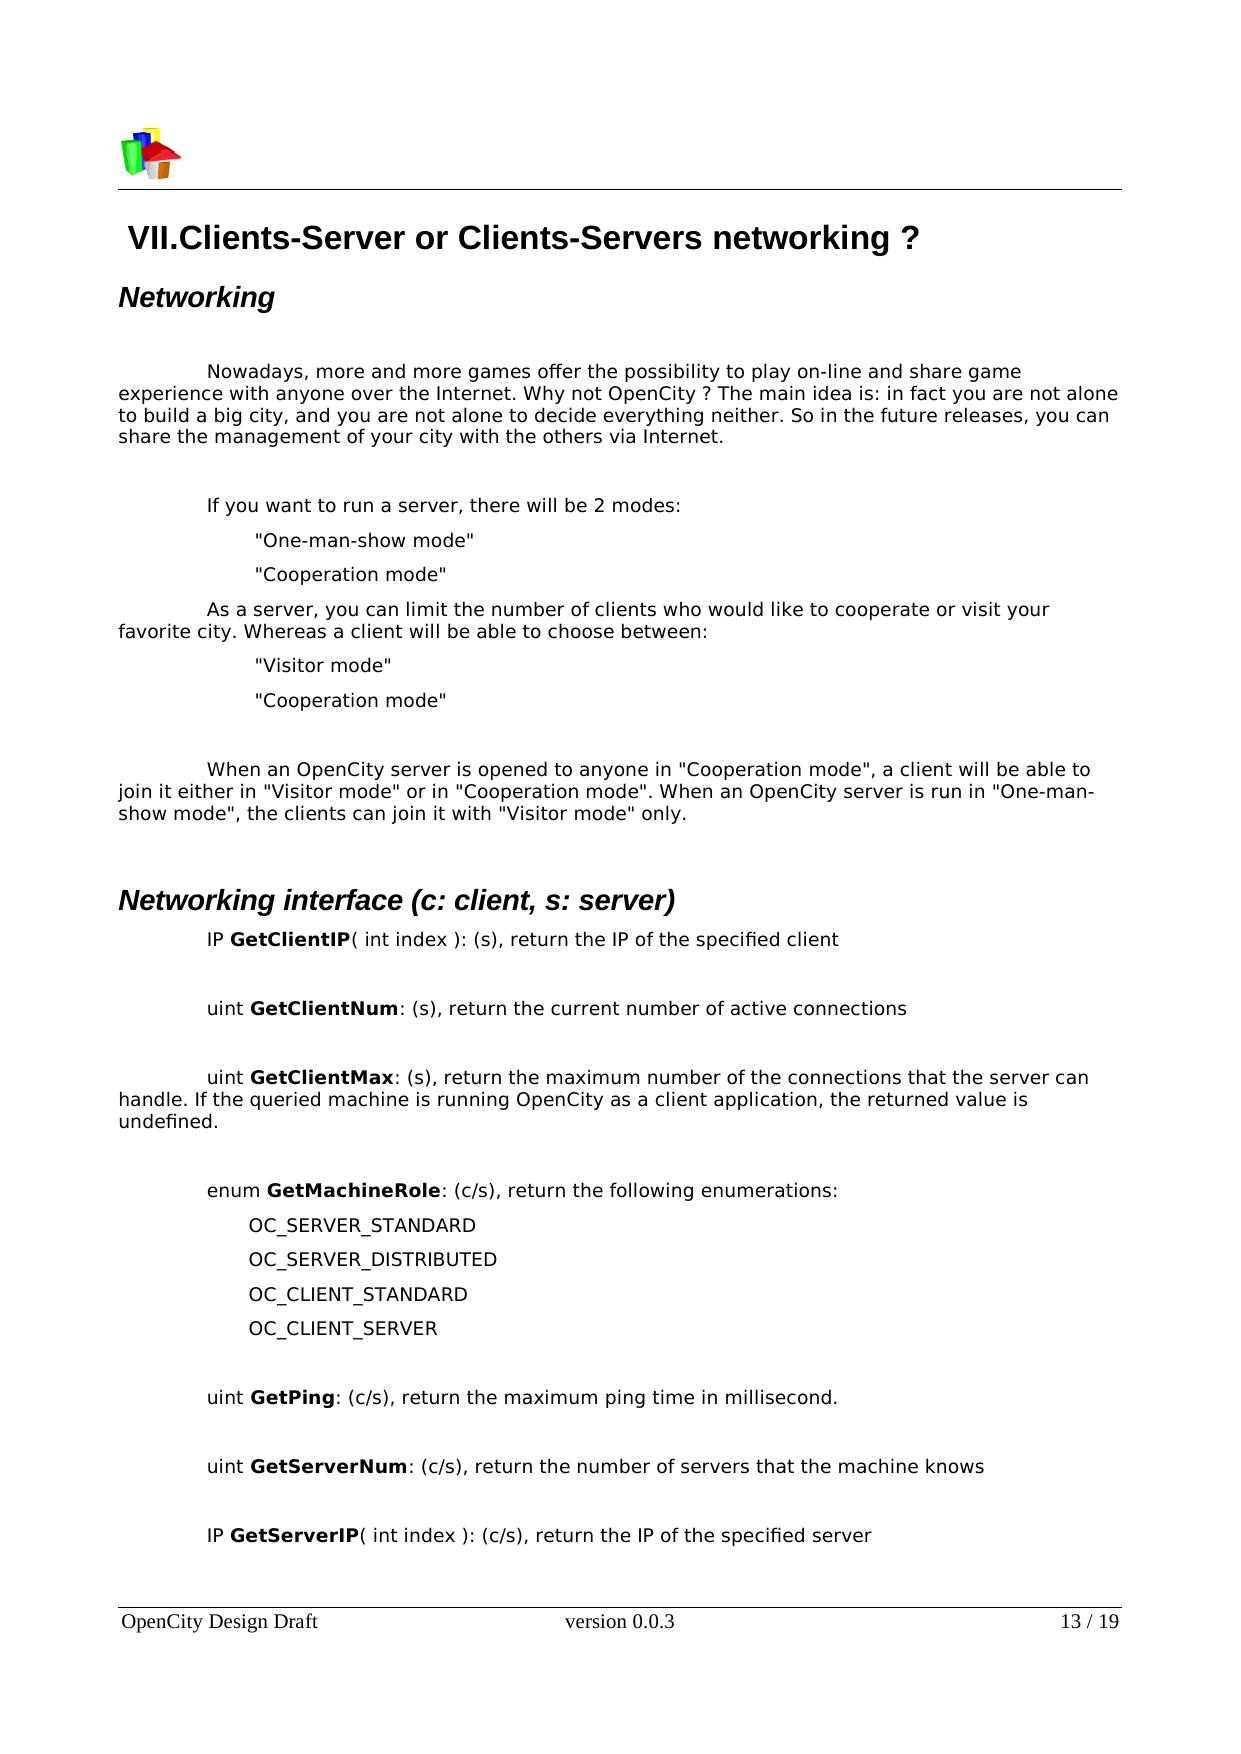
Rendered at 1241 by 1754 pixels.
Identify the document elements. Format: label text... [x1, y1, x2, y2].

picture [121, 121, 182, 186]
text OC_SERVER_STANDARD [118, 1214, 1122, 1236]
text If you want to run a server, there will be 2 modes: [118, 495, 1122, 517]
subtitle Clients-Server or Clients-Servers networking ? [118, 218, 1122, 256]
text "Visitor mode" [118, 655, 1122, 677]
text When an OpenCity server is opened to anyone in "Cooperation mode", a client will be able to join it either in "Visitor mode" or in "Cooperation mode". When an OpenCity server is run in "One-man-show mode", the clients can join it with "Visitor mode" only. [118, 759, 1122, 825]
text OC_CLIENT_STANDARD [118, 1283, 1122, 1305]
text "Cooperation mode" [118, 564, 1122, 586]
subtitle Networking [118, 281, 1122, 313]
text enum GetMachineRole: (c/s), return the following enumerations: [118, 1180, 1122, 1202]
subtitle Networking interface (c: client, s: server) [118, 884, 1122, 917]
text OC_CLIENT_SERVER [118, 1318, 1122, 1340]
text uint GetClientNum: (s), return the current number of active connections [118, 998, 1122, 1020]
text uint GetPing: (c/s), return the maximum ping time in millisecond. [118, 1387, 1122, 1409]
text "Cooperation mode" [118, 690, 1122, 712]
text IP GetClientIP( int index ): (s), return the IP of the specified client [118, 929, 1122, 951]
text Nowadays, more and more games offer the possibility to play on-line and share game experience with anyone over the Internet. Why not OpenCity ? The main idea is: in fact you are not alone to build a big city, and you are not alone to decide everything neither. So in the future releases, you can share the management of your city with the others via Internet. [118, 361, 1122, 448]
text "One-man-show mode" [118, 530, 1122, 552]
text uint GetClientMax: (s), return the maximum number of the connections that the server can handle. If the queried machine is running OpenCity as a client application, the returned value is undefined. [118, 1067, 1122, 1133]
text uint GetServerNum: (c/s), return the number of servers that the machine knows [118, 1456, 1122, 1478]
text IP GetServerIP( int index ): (c/s), return the IP of the specified server [118, 1525, 1122, 1547]
text As a server, you can limit the number of clients who would like to cooperate or visit your favorite city. Whereas a client will be able to choose between: [118, 599, 1122, 643]
text OC_SERVER_DISTRIBUTED [118, 1249, 1122, 1271]
